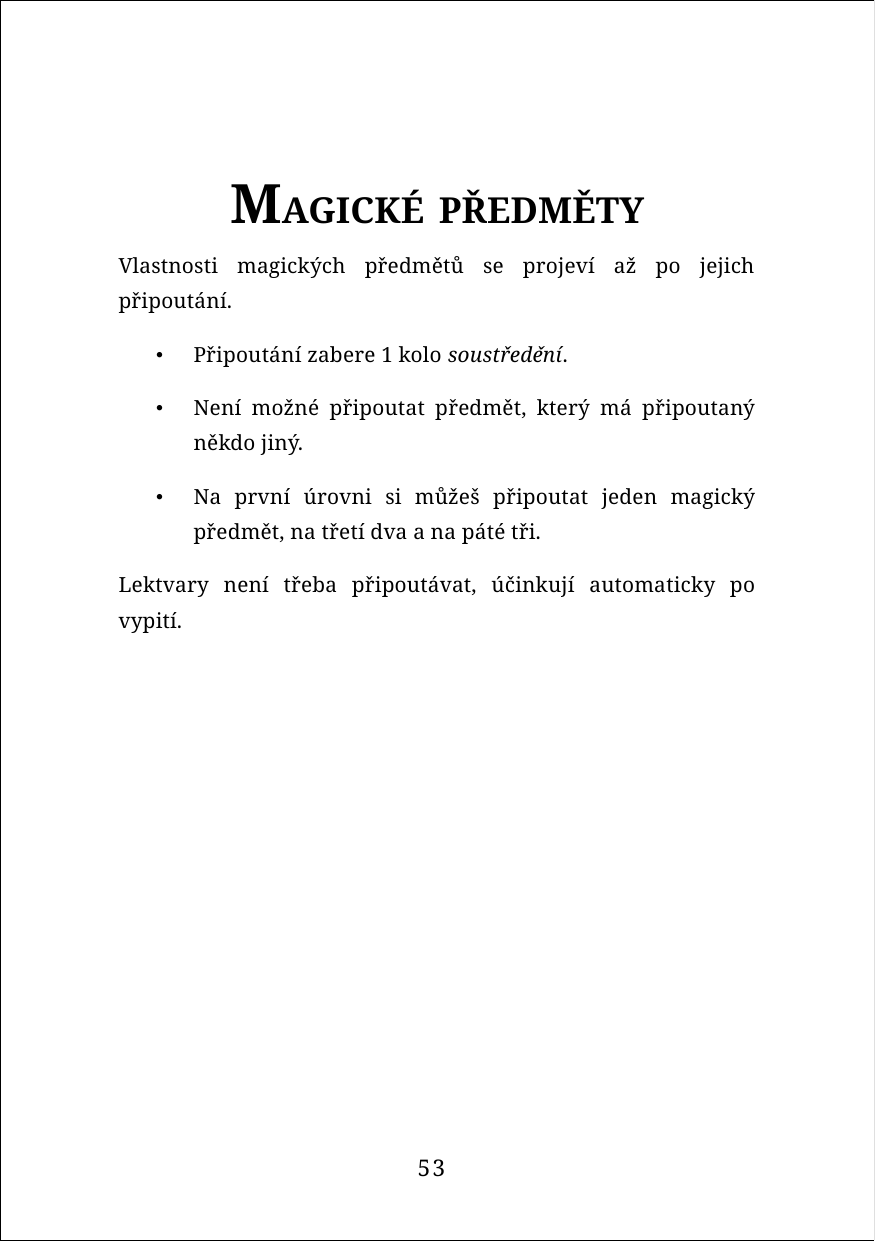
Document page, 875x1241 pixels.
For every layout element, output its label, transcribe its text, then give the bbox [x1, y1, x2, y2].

subtitle Magické předměty [118, 166, 756, 239]
text Lektvary není třeba připoutávat, účinkují automaticky po vypití. [118, 571, 756, 634]
text Vlastnosti magických předmětů se projeví až po jejich připoutání. [118, 251, 756, 315]
list Není možné připoutat předmět, který má připoutaný někdo jiný. [156, 393, 756, 457]
list Na první úrovni si můžeš připoutat jeden magický předmět, na třetí dva a na páté tři. [156, 482, 756, 546]
list Připoutání zabere 1 kolo soustředění. [156, 340, 756, 368]
